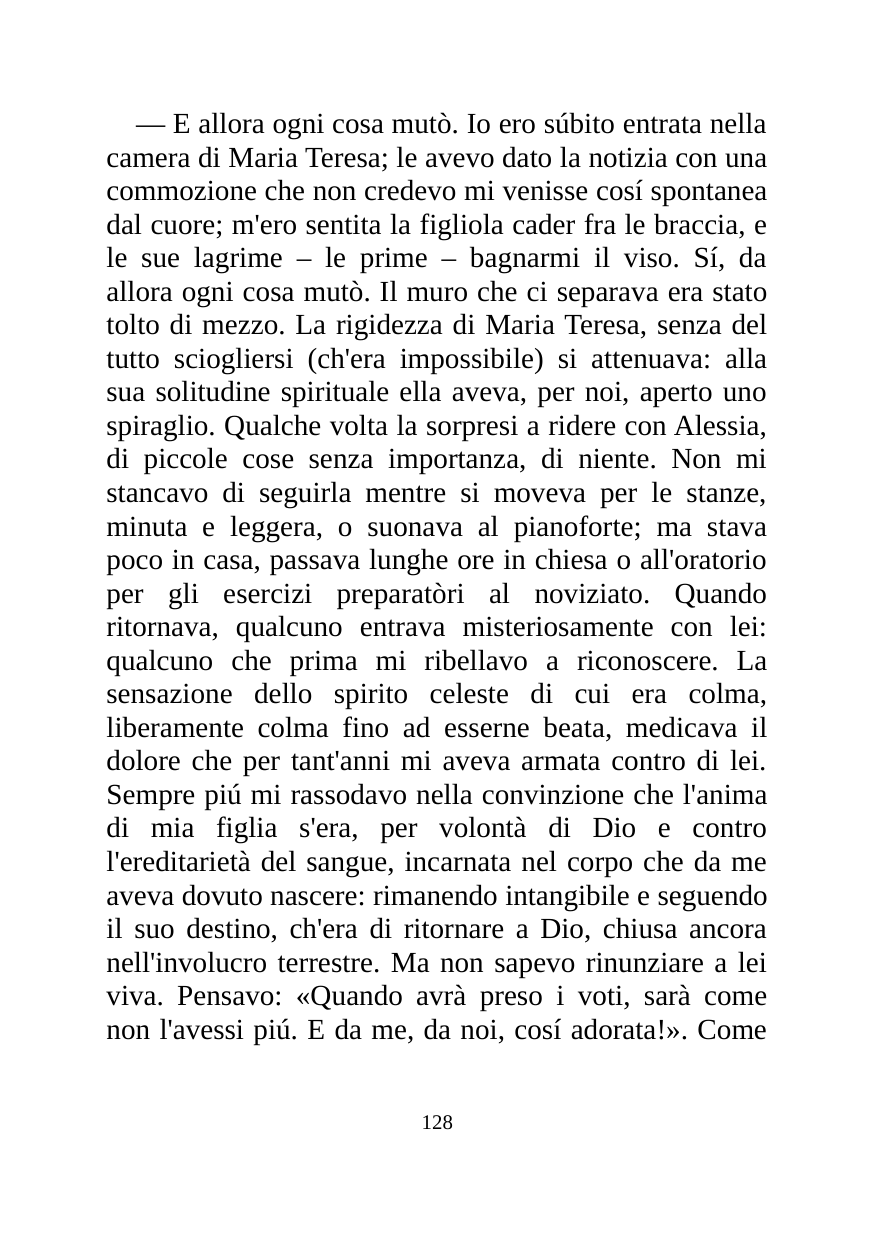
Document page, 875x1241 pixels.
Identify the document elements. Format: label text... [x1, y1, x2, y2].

text — E allora ogni cosa mutò. Io ero súbito entrata nella camera di Maria Teresa; le avevo dato la notizia con una commozione che non credevo mi venisse cosí spontanea dal cuore; m'ero sentita la figliola cader fra le braccia, e le sue lagrime – le prime – bagnarmi il viso. Sí, da allora ogni cosa mutò. Il muro che ci separava era stato tolto di mezzo. La rigidezza di Maria Teresa, senza del tutto sciogliersi (ch'era impossibile) si attenuava: alla sua solitudine spirituale ella aveva, per noi, aperto uno spiraglio. Qualche volta la sorpresi a ridere con Alessia, di piccole cose senza importanza, di niente. Non mi stancavo di seguirla mentre si moveva per le stanze, minuta e leggera, o suonava al pianoforte; ma stava poco in casa, passava lunghe ore in chiesa o all'oratorio per gli esercizi preparatòri al noviziato. Quando ritornava, qualcuno entrava misteriosamente con lei: qualcuno che prima mi ribellavo a riconoscere. La sensazione dello spirito celeste di cui era colma, liberamente colma fino ad esserne beata, medicava il dolore che per tant'anni mi aveva armata contro di lei. Sempre piú mi rassodavo nella convinzione che l'anima di mia figlia s'era, per volontà di Dio e contro l'ereditarietà del sangue, incarnata nel corpo che da me aveva dovuto nascere: rimanendo intangibile e seguendo il suo destino, ch'era di ritornare a Dio, chiusa ancora nell'involucro terrestre. Ma non sapevo rinunziare a lei viva. Pensavo: «Quando avrà preso i voti, sarà come non l'avessi piú. E da me, da noi, cosí adorata!». Come [106, 106, 768, 1045]
